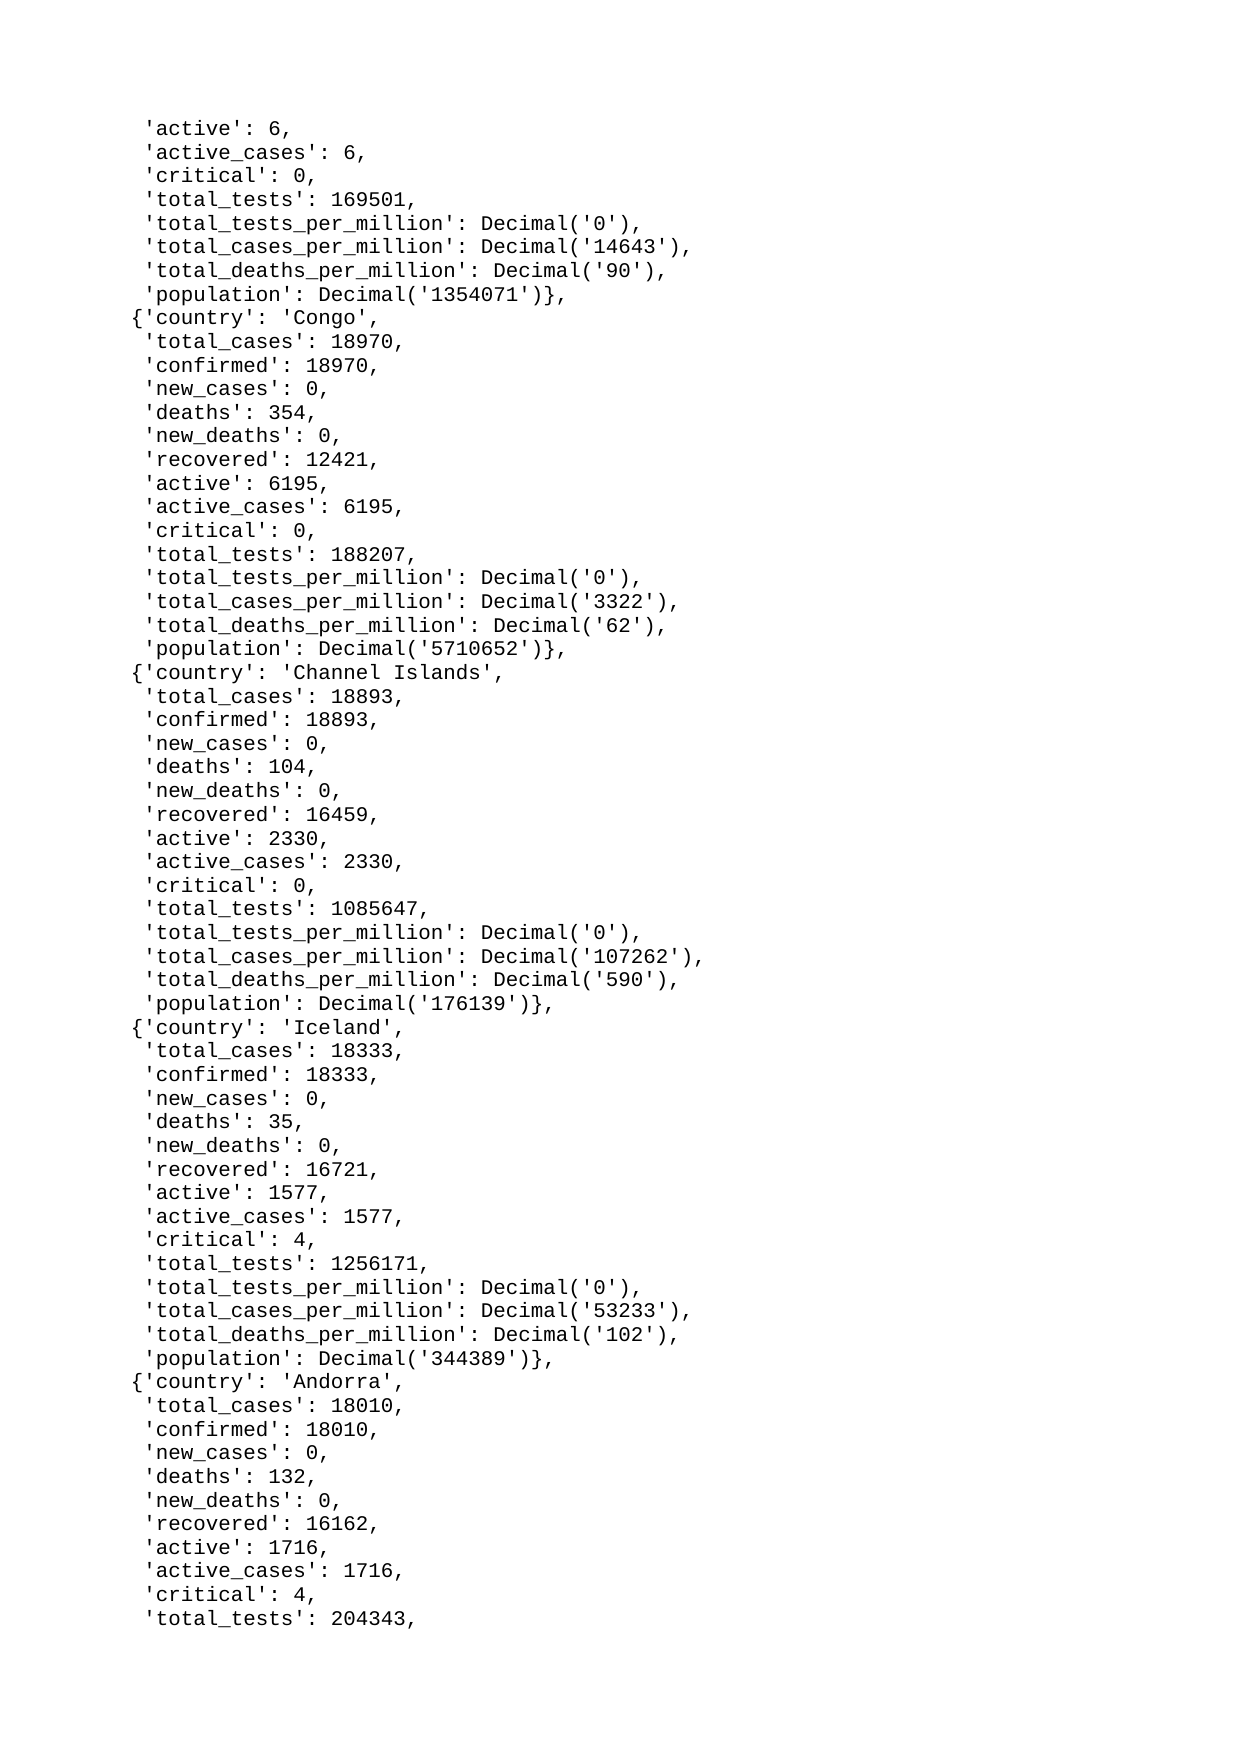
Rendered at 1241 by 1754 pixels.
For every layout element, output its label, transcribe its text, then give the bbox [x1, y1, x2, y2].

text 'total_cases': 18333, [118, 1040, 1122, 1064]
text 'new_deaths': 0, [118, 1135, 1122, 1158]
text 'total_cases': 18893, [118, 686, 1122, 709]
text 'critical': 0, [118, 520, 1122, 544]
text {'country': 'Congo', [118, 307, 1122, 331]
text 'population': Decimal('176139')}, [118, 993, 1122, 1017]
text 'recovered': 16721, [118, 1158, 1122, 1182]
text 'critical': 0, [118, 165, 1122, 189]
text 'total_tests_per_million': Decimal('0'), [118, 213, 1122, 236]
text 'new_cases': 0, [118, 733, 1122, 757]
text 'new_deaths': 0, [118, 780, 1122, 804]
text 'active': 1716, [118, 1537, 1122, 1561]
text 'active_cases': 6, [118, 142, 1122, 165]
text 'total_deaths_per_million': Decimal('590'), [118, 969, 1122, 993]
text 'active_cases': 1716, [118, 1561, 1122, 1584]
text 'deaths': 132, [118, 1466, 1122, 1489]
text 'recovered': 16162, [118, 1513, 1122, 1537]
text 'recovered': 12421, [118, 449, 1122, 473]
text 'total_deaths_per_million': Decimal('62'), [118, 615, 1122, 638]
text 'confirmed': 18893, [118, 709, 1122, 733]
text 'active': 2330, [118, 827, 1122, 851]
text 'total_tests': 188207, [118, 544, 1122, 567]
text 'confirmed': 18970, [118, 354, 1122, 378]
text 'population': Decimal('5710652')}, [118, 638, 1122, 662]
text 'critical': 0, [118, 875, 1122, 898]
text 'total_deaths_per_million': Decimal('90'), [118, 260, 1122, 284]
text 'active_cases': 1577, [118, 1206, 1122, 1229]
text 'deaths': 354, [118, 402, 1122, 426]
text 'population': Decimal('1354071')}, [118, 284, 1122, 307]
text 'active': 1577, [118, 1182, 1122, 1206]
text 'confirmed': 18333, [118, 1064, 1122, 1088]
text 'total_tests': 169501, [118, 189, 1122, 213]
text 'population': Decimal('344389')}, [118, 1348, 1122, 1371]
text 'critical': 4, [118, 1229, 1122, 1253]
text 'total_tests_per_million': Decimal('0'), [118, 567, 1122, 591]
text 'active_cases': 2330, [118, 851, 1122, 875]
text 'active_cases': 6195, [118, 496, 1122, 520]
text 'new_cases': 0, [118, 378, 1122, 402]
text 'deaths': 104, [118, 757, 1122, 780]
text 'total_deaths_per_million': Decimal('102'), [118, 1324, 1122, 1348]
text 'total_cases_per_million': Decimal('14643'), [118, 236, 1122, 260]
text 'new_cases': 0, [118, 1088, 1122, 1111]
text 'recovered': 16459, [118, 804, 1122, 827]
text 'total_cases': 18970, [118, 331, 1122, 354]
text 'total_tests': 1256171, [118, 1253, 1122, 1277]
text 'total_tests': 1085647, [118, 898, 1122, 922]
text 'deaths': 35, [118, 1111, 1122, 1135]
text 'active': 6195, [118, 473, 1122, 496]
text {'country': 'Iceland', [118, 1017, 1122, 1040]
text 'critical': 4, [118, 1584, 1122, 1608]
text 'total_tests_per_million': Decimal('0'), [118, 1277, 1122, 1300]
text 'new_deaths': 0, [118, 426, 1122, 449]
text {'country': 'Andorra', [118, 1371, 1122, 1395]
text 'total_tests_per_million': Decimal('0'), [118, 922, 1122, 946]
text 'total_cases_per_million': Decimal('53233'), [118, 1300, 1122, 1324]
text 'active': 6, [118, 118, 1122, 142]
text 'new_cases': 0, [118, 1442, 1122, 1466]
text 'total_cases_per_million': Decimal('3322'), [118, 591, 1122, 615]
text 'new_deaths': 0, [118, 1489, 1122, 1513]
text 'total_tests': 204343, [118, 1608, 1122, 1631]
text 'total_cases': 18010, [118, 1395, 1122, 1419]
text {'country': 'Channel Islands', [118, 662, 1122, 686]
text 'confirmed': 18010, [118, 1419, 1122, 1442]
text 'total_cases_per_million': Decimal('107262'), [118, 946, 1122, 969]
